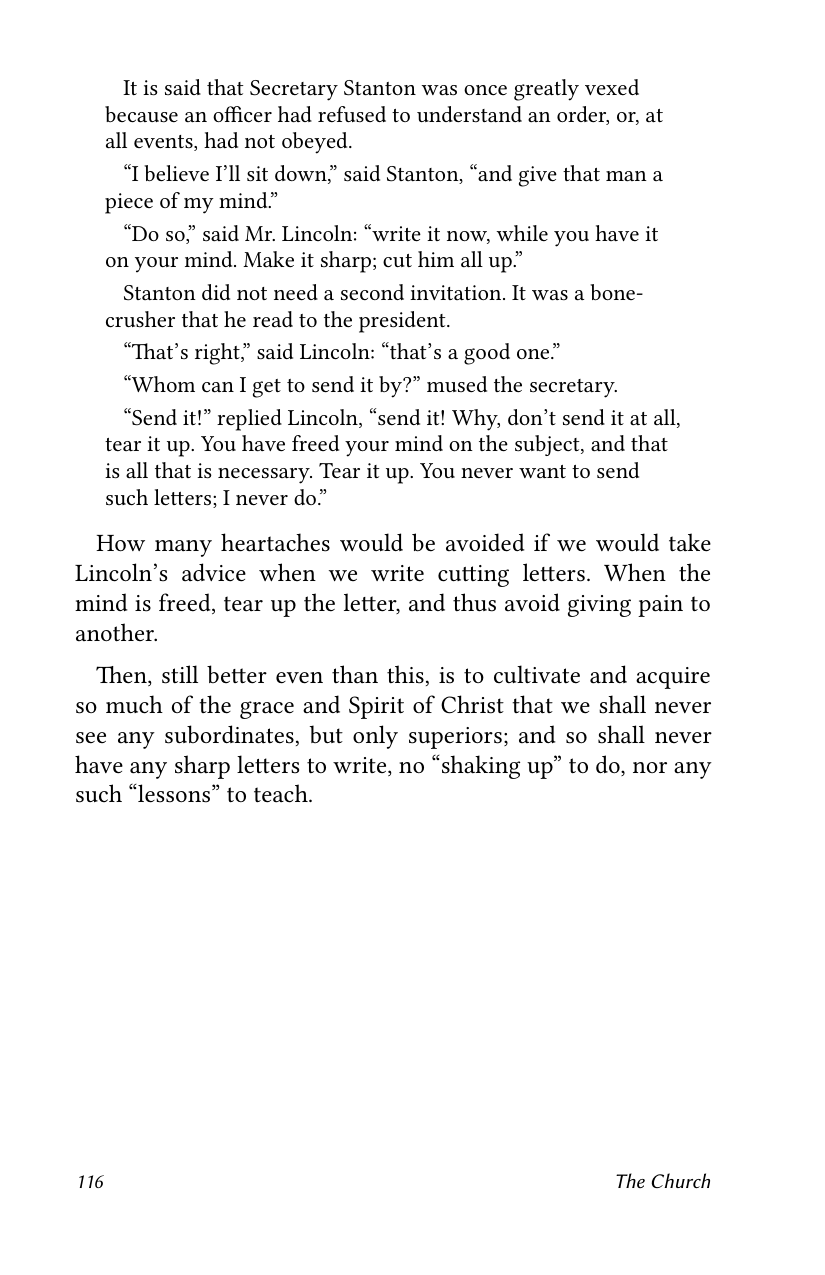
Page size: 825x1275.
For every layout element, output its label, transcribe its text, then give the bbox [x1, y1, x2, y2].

text Then, still better even than this, is to cultivate and acquire so much of the grace and Spirit of Christ that we shall never see any subordinates, but only superiors; and so shall never have any sharp letters to write, no “shaking up” to do, nor any such “lessons” to teach. [75, 661, 712, 809]
text “I believe I’ll sit down,” said Stanton, “and give that man a piece of my mind.” [105, 161, 682, 214]
text It is said that Secretary Stanton was once greatly vexed because an officer had refused to understand an order, or, at all events, had not obeyed. [105, 75, 682, 154]
text “Send it!” replied Lincoln, “send it! Why, don’t send it at all, tear it up. You have freed your mind on the subject, and that is all that is necessary. Tear it up. You never want to send such letters; I never do.” [105, 404, 682, 511]
text “Whom can I get to send it by?” mused the secretary. [105, 372, 682, 398]
text “That’s right,” said Lincoln: “that’s a good one.” [105, 339, 682, 365]
text Stanton did not need a second invitation. It was a bone-crusher that he read to the president. [105, 280, 682, 333]
text How many heartaches would be avoided if we would take Lincoln’s advice when we write cutting letters. When the mind is freed, tear up the letter, and thus avoid giving pain to another. [75, 529, 712, 647]
text “Do so,” said Mr. Lincoln: “write it now, while you have it on your mind. Make it sharp; cut him all up.” [105, 220, 682, 273]
